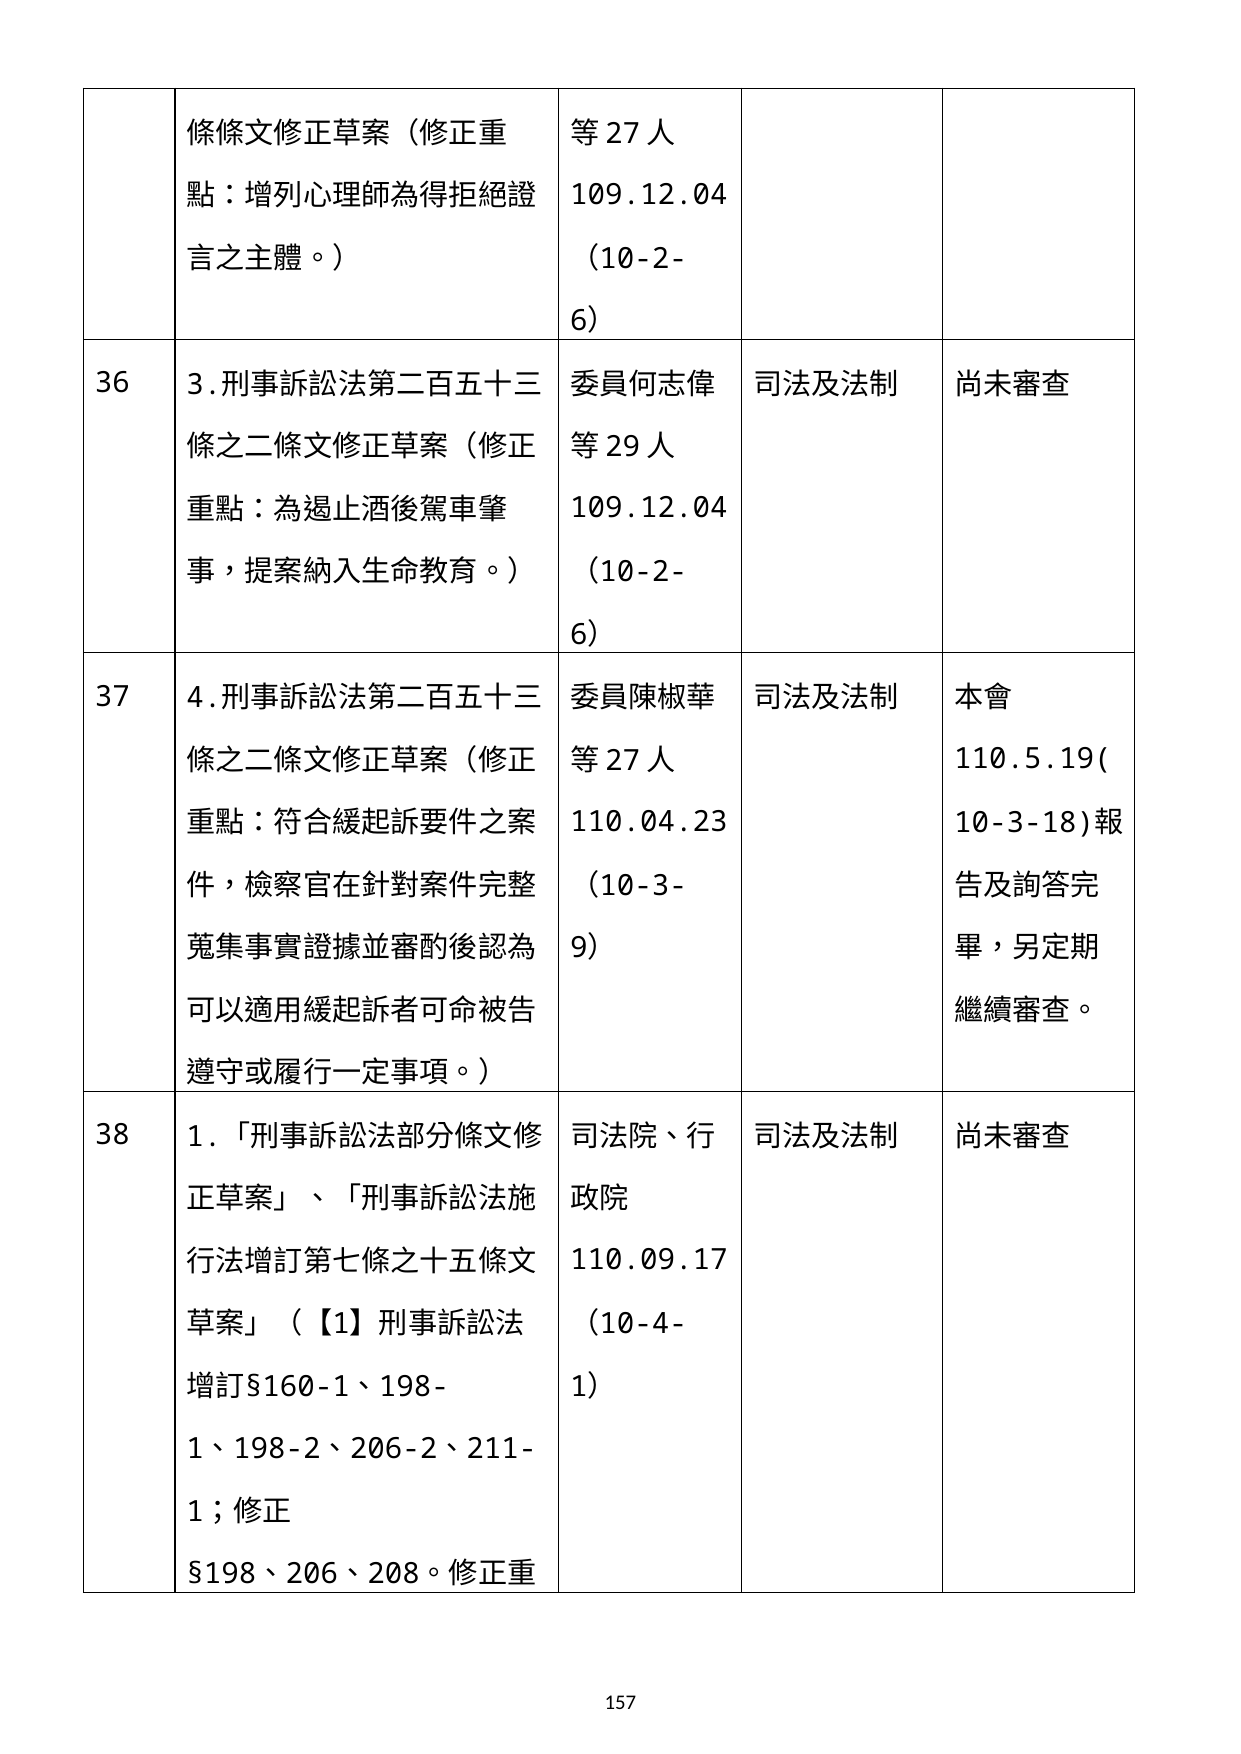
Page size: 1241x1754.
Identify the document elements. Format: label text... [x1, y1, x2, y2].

table_cell 38 [84, 1092, 174, 1592]
table_cell 36 [84, 340, 174, 652]
table_cell 條條文修正草案（修正重點：增列心理師為得拒絕證言之主體。） [176, 89, 558, 339]
table_cell 委員何志偉等29人 109.12.04 （10-2-6） [559, 340, 741, 652]
table_cell [84, 89, 174, 339]
table_cell [943, 89, 1134, 339]
table_cell 尚未審查 [943, 1092, 1134, 1592]
table_cell 4.刑事訴訟法第二百五十三條之二條文修正草案（修正重點：符合緩起訴要件之案件，檢察官在針對案件完整蒐集事實證據並審酌後認為可以適用緩起訴者可命被告遵守或履行一定事項。） [176, 653, 558, 1091]
table_cell 司法及法制 [742, 340, 942, 652]
table_cell 委員陳椒華等27人 110.04.23 （10-3-9） [559, 653, 741, 1091]
table_cell 3.刑事訴訟法第二百五十三條之二條文修正草案（修正重點：為遏止酒後駕車肇事，提案納入生命教育。） [176, 340, 558, 652]
table_cell 司法及法制 [742, 1092, 942, 1592]
table_cell 本會110.5.19(10-3-18)報告及詢答完畢，另定期繼續審查。 [943, 653, 1134, 1091]
table_cell [742, 89, 942, 339]
table_cell 37 [84, 653, 174, 1091]
table_cell 1.「刑事訴訟法部分條文修正草案」、「刑事訴訟法施行法增訂第七條之十五條文草案」（【1】刑事訴訟法增訂§160-1、198-1、198-2、206-2、211-1；修正§198、206、208。修正重 [176, 1092, 558, 1592]
table_cell 尚未審查 [943, 340, 1134, 652]
table_cell 司法及法制 [742, 653, 942, 1091]
table_cell 等27人 109.12.04 （10-2-6） [559, 89, 741, 339]
table_cell 司法院、行政院 110.09.17 （10-4-1） [559, 1092, 741, 1592]
